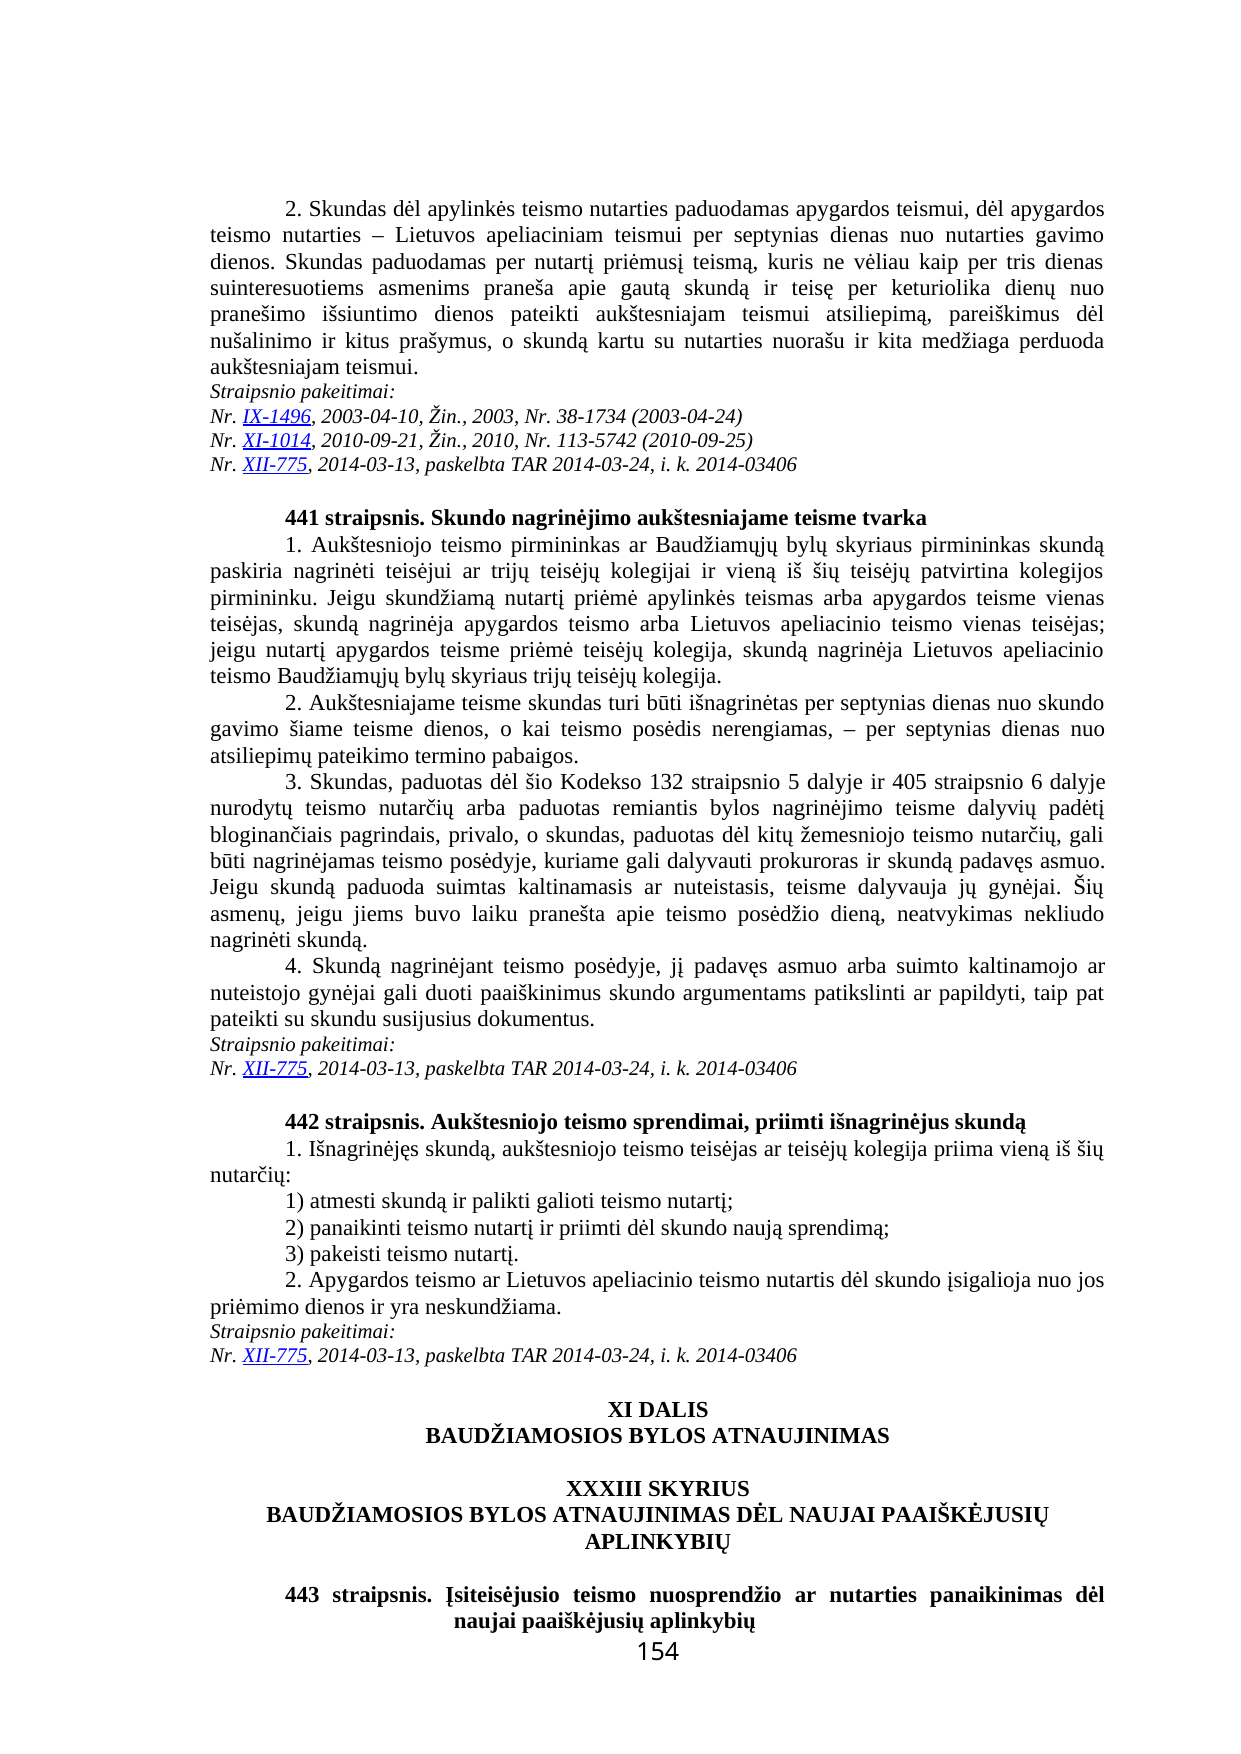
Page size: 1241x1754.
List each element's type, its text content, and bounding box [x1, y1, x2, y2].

text 3) pakeisti teismo nutartį. [210, 1240, 1106, 1267]
text 2. Aukštesniajame teisme skundas turi būti išnagrinėtas per septynias dienas nuo skundo gavimo šiame teisme dienos, o kai teismo posėdis nerengiamas, – per septynias dienas nuo atsiliepimų pateikimo termino pabaigos. [210, 689, 1106, 768]
text 441 straipsnis. Skundo nagrinėjimo aukštesniajame teisme tvarka [210, 504, 1106, 531]
text Straipsnio pakeitimai: [210, 379, 1106, 403]
text 442 straipsnis. Aukštesniojo teismo sprendimai, priimti išnagrinėjus skundą [285, 1108, 1106, 1135]
text Straipsnio pakeitimai: [210, 1032, 1106, 1056]
text 2. Skundas dėl apylinkės teismo nutarties paduodamas apygardos teismui, dėl apygardos teismo nutarties – Lietuvos apeliaciniam teismui per septynias dienas nuo nutarties gavimo dienos. Skundas paduodamas per nutartį priėmusį teismą, kuris ne vėliau kaip per tris dienas suinteresuotiems asmenims praneša apie gautą skundą ir teisę per keturiolika dienų nuo pranešimo išsiuntimo dienos pateikti aukštesniajam teismui atsiliepimą, pareiškimus dėl nušalinimo ir kitus prašymus, o skundą kartu su nutarties nuorašu ir kita medžiaga perduoda aukštesniajam teismui. [210, 195, 1106, 379]
text Nr. XI-1014, 2010-09-21, Žin., 2010, Nr. 113-5742 (2010-09-25) [210, 428, 1106, 452]
text XI DALIS [210, 1396, 1106, 1422]
text 2. Apygardos teismo ar Lietuvos apeliacinio teismo nutartis dėl skundo įsigalioja nuo jos priėmimo dienos ir yra neskundžiama. [210, 1267, 1106, 1319]
text 4. Skundą nagrinėjant teismo posėdyje, jį padavęs asmuo arba suimto kaltinamojo ar nuteistojo gynėjai gali duoti paaiškinimus skundo argumentams patikslinti ar papildyti, taip pat pateikti su skundu susijusius dokumentus. [210, 952, 1106, 1032]
text 1. Aukštesniojo teismo pirmininkas ar Baudžiamųjų bylų skyriaus pirmininkas skundą paskiria nagrinėti teisėjui ar trijų teisėjų kolegijai ir vieną iš šių teisėjų patvirtina kolegijos pirmininku. Jeigu skundžiamą nutartį priėmė apylinkės teismas arba apygardos teisme vienas teisėjas, skundą nagrinėja apygardos teismo arba Lietuvos apeliacinio teismo vienas teisėjas; jeigu nutartį apygardos teisme priėmė teisėjų kolegija, skundą nagrinėja Lietuvos apeliacinio teismo Baudžiamųjų bylų skyriaus trijų teisėjų kolegija. [210, 531, 1106, 689]
text Nr. XII-775, 2014-03-13, paskelbta TAR 2014-03-24, i. k. 2014-03406 [210, 1343, 1106, 1367]
text Nr. IX-1496, 2003-04-10, Žin., 2003, Nr. 38-1734 (2003-04-24) [210, 403, 1106, 428]
text BAUDŽIAMOSIOS BYLOS ATNAUJINIMAS [210, 1422, 1106, 1449]
text Nr. XII-775, 2014-03-13, paskelbta TAR 2014-03-24, i. k. 2014-03406 [210, 452, 1106, 476]
text 2) panaikinti teismo nutartį ir priimti dėl skundo naują sprendimą; [210, 1214, 1106, 1240]
text Straipsnio pakeitimai: [210, 1319, 1106, 1343]
text 1) atmesti skundą ir palikti galioti teismo nutartį; [210, 1187, 1106, 1214]
text 3. Skundas, paduotas dėl šio Kodekso 132 straipsnio 5 dalyje ir 405 straipsnio 6 dalyje nurodytų teismo nutarčių arba paduotas remiantis bylos nagrinėjimo teisme dalyvių padėtį bloginančiais pagrindais, privalo, o skundas, paduotas dėl kitų žemesniojo teismo nutarčių, gali būti nagrinėjamas teismo posėdyje, kuriame gali dalyvauti prokuroras ir skundą padavęs asmuo. Jeigu skundą paduoda suimtas kaltinamasis ar nuteistasis, teisme dalyvauja jų gynėjai. Šių asmenų, jeigu jiems buvo laiku pranešta apie teismo posėdžio dieną, neatvykimas nekliudo nagrinėti skundą. [210, 768, 1106, 952]
text Nr. XII-775, 2014-03-13, paskelbta TAR 2014-03-24, i. k. 2014-03406 [210, 1056, 1106, 1080]
text XXXIII skyrius [210, 1475, 1106, 1502]
text 443 straipsnis. Įsiteisėjusio teismo nuosprendžio ar nutarties panaikinimas dėl naujai paaiškėjusių aplinkybių [285, 1581, 1106, 1633]
text Baudžiamosios bylos atnaujinimas dėl naujai paaiškėjusių aplinkybių [210, 1502, 1106, 1554]
text 1. Išnagrinėjęs skundą, aukštesniojo teismo teisėjas ar teisėjų kolegija priima vieną iš šių nutarčių: [210, 1135, 1106, 1187]
